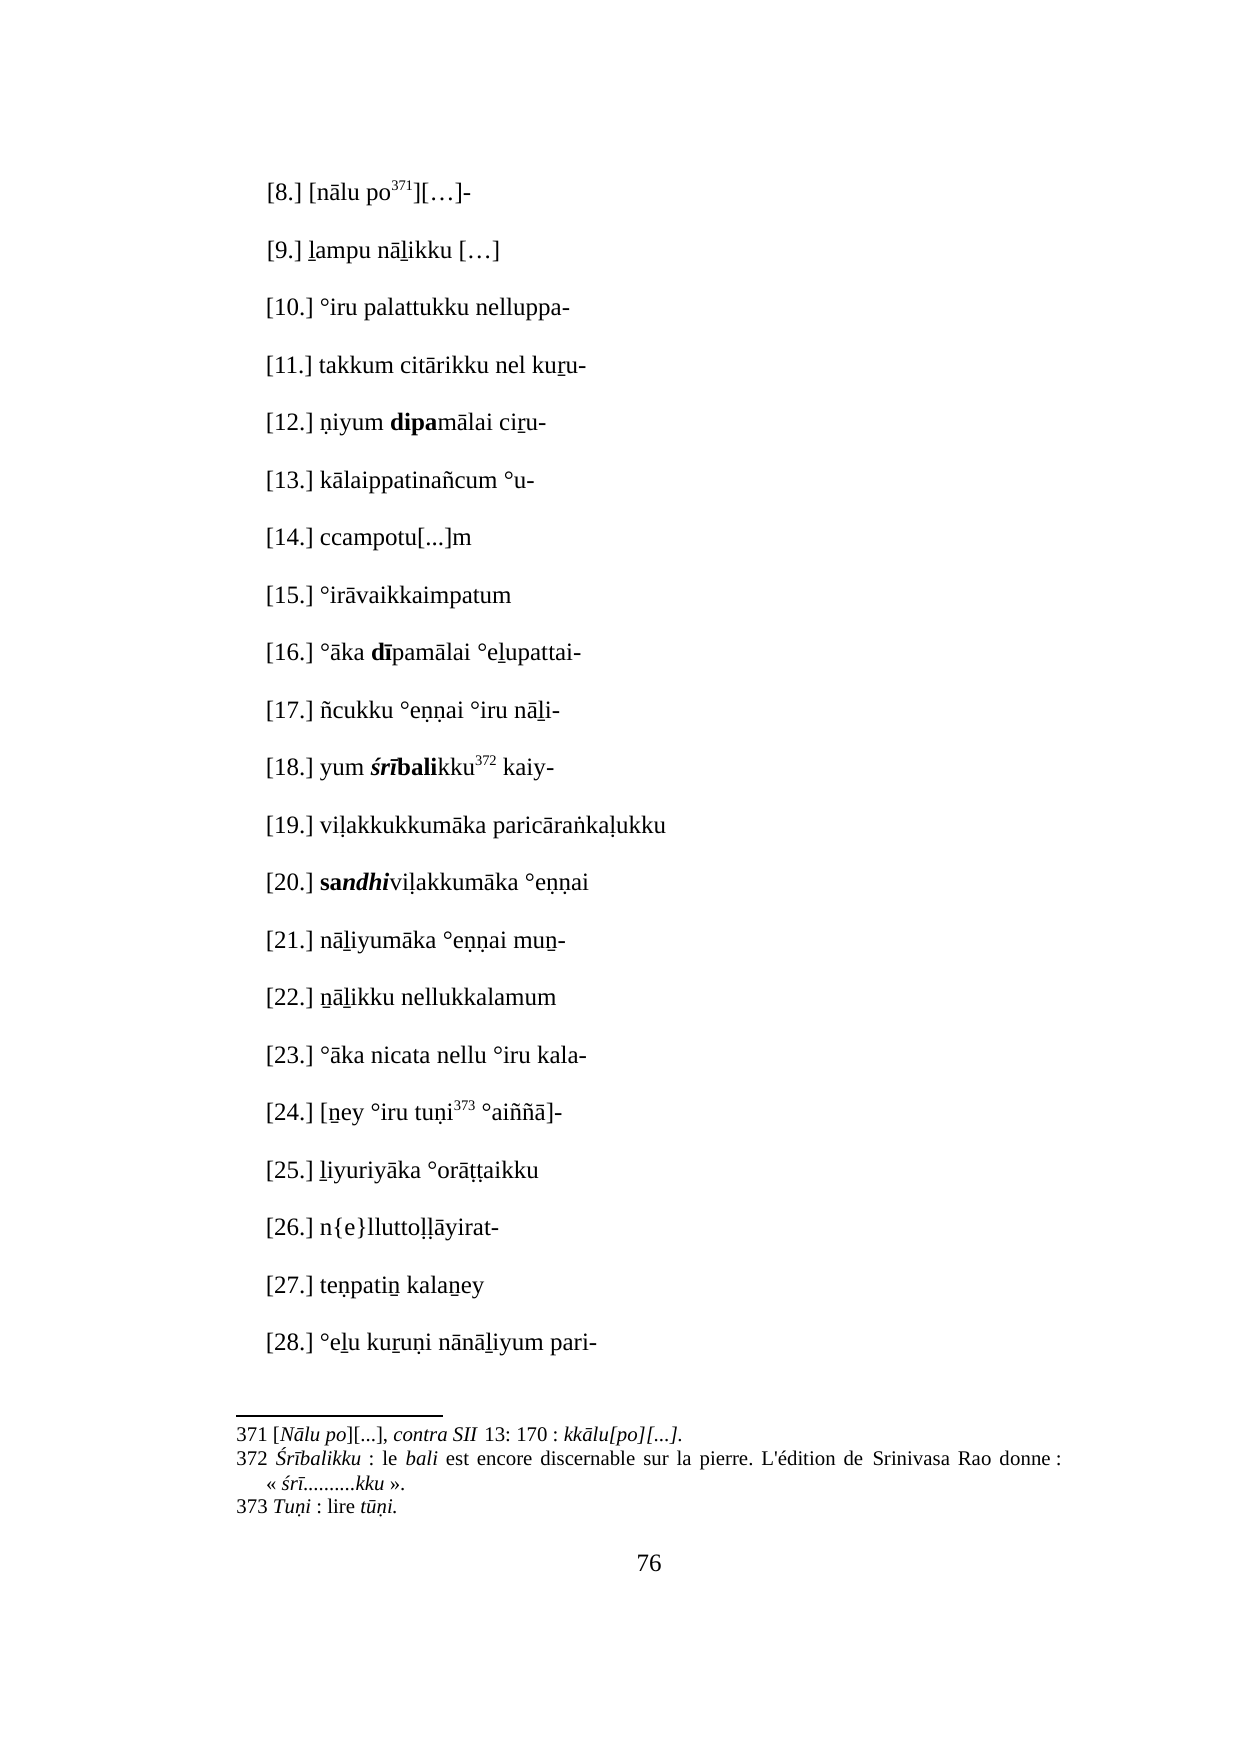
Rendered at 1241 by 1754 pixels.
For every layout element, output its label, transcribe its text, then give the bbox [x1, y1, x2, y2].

text [13.] kālaippatinañcum °u- [266, 465, 1061, 493]
text [28.] °eḻu kuṟuṇi nānāḻiyum pari- [266, 1327, 1061, 1356]
text [Nālu po][...], contra SII 13: 170 : kkālu[po][...]. [236, 1422, 1061, 1446]
text [9.] ḻampu nāḻikku […] [267, 235, 1061, 263]
text [8.] [nālu po][…]- [267, 177, 1061, 206]
text [21.] nāḻiyumāka °eṇṇai muṉ- [266, 925, 1061, 953]
text [27.] teṇpatiṉ kalaṉey [266, 1270, 1061, 1298]
text [16.] °āka dīpamālai °eḻupattai- [266, 637, 1061, 666]
text [25.] ḻiyuriyāka °orāṭṭaikku [266, 1155, 1061, 1183]
text [22.] ṉāḻikku nellukkalamum [266, 982, 1061, 1011]
text [11.] takkum citārikku nel kuṟu- [266, 350, 1061, 378]
text [23.] °āka nicata nellu °iru kala- [266, 1040, 1061, 1068]
text Tuṇi : lire tūṇi. [236, 1494, 1061, 1518]
text [24.] [ṉey °iru tuṇi °aiññā]- [266, 1097, 1061, 1126]
text [10.] °iru palattukku nelluppa- [266, 292, 1061, 321]
text [20.] sandhiviḷakkumāka °eṇṇai [266, 867, 1061, 896]
text [14.] ccampotu[...]m [266, 522, 1061, 551]
text [26.] n{e}lluttoḷḷāyirat- [266, 1212, 1061, 1241]
text [17.] ñcukku °eṇṇai °iru nāḻi- [266, 695, 1061, 723]
text Śrībalikku : le bali est encore discernable sur la pierre. L'édition de Srinivasa Rao donne : « śrī..........kku ». [236, 1446, 1061, 1494]
text [12.] ṇiyum dipamālai ciṟu- [266, 407, 1061, 436]
text [18.] yum śrībalikku kaiy- [266, 752, 1061, 781]
text [15.] °irāvaikkaimpatum [266, 580, 1061, 608]
text [19.] viḷakkukkumāka paricāraṅkaḷukku [266, 810, 1061, 838]
